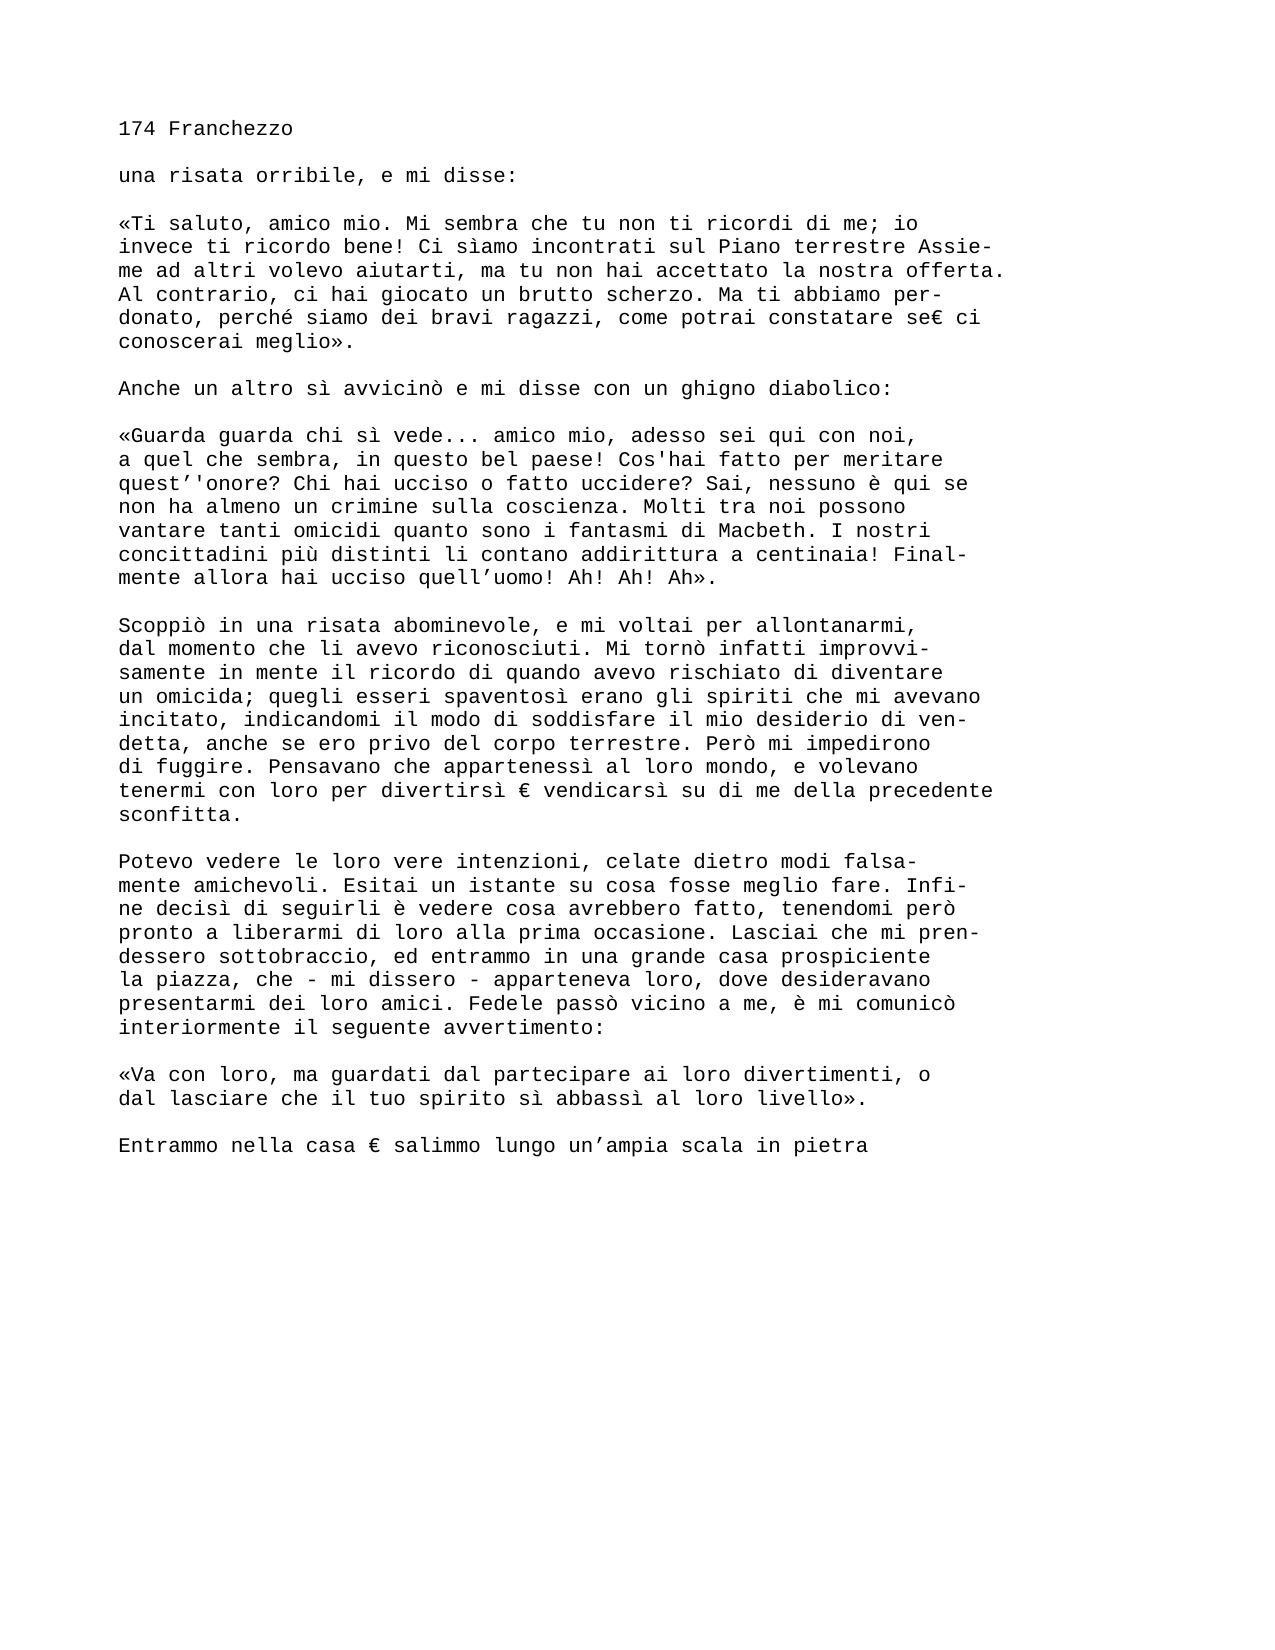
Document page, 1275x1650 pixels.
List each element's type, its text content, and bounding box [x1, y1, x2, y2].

text Entrammo nella casa € salimmo lungo un’ampia scala in pietra [118, 1135, 1157, 1158]
text concittadini più distinti li contano addirittura a centinaia! Final- [118, 544, 1157, 567]
text 174 Franchezzo [118, 118, 1157, 142]
text pronto a liberarmi di loro alla prima occasione. Lasciai che mi pren- [118, 922, 1157, 946]
text un omicida; quegli esseri spaventosì erano gli spiriti che mi avevano [118, 686, 1157, 709]
text non ha almeno un crimine sulla coscienza. Molti tra noi possono [118, 496, 1157, 520]
text sconfitta. [118, 804, 1157, 827]
text Al contrario, ci hai giocato un brutto scherzo. Ma ti abbiamo per- [118, 284, 1157, 307]
text quest’'onore? Chi hai ucciso o fatto uccidere? Sai, nessuno è qui se [118, 473, 1157, 496]
text «Ti saluto, amico mio. Mi sembra che tu non ti ricordi di me; io [118, 213, 1157, 236]
text la piazza, che - mi dissero - apparteneva loro, dove desideravano [118, 969, 1157, 993]
text mente amichevoli. Esitai un istante su cosa fosse meglio fare. Infi- [118, 875, 1157, 898]
text «Guarda guarda chi sì vede... amico mio, adesso sei qui con noi, [118, 426, 1157, 449]
text incitato, indicandomi il modo di soddisfare il mio desiderio di ven- [118, 709, 1157, 733]
text una risata orribile, e mi disse: [118, 165, 1157, 189]
text mente allora hai ucciso quell’uomo! Ah! Ah! Ah». [118, 567, 1157, 591]
text dessero sottobraccio, ed entrammo in una grande casa prospiciente [118, 946, 1157, 969]
text vantare tanti omicidi quanto sono i fantasmi di Macbeth. I nostri [118, 520, 1157, 544]
text «Va con loro, ma guardati dal partecipare ai loro divertimenti, o [118, 1064, 1157, 1088]
text Anche un altro sì avvicinò e mi disse con un ghigno diabolico: [118, 378, 1157, 402]
text conoscerai meglio». [118, 331, 1157, 354]
text Potevo vedere le loro vere intenzioni, celate dietro modi falsa- [118, 851, 1157, 875]
text dal momento che li avevo riconosciuti. Mi tornò infatti improvvi- [118, 638, 1157, 662]
text presentarmi dei loro amici. Fedele passò vicino a me, è mi comunicò [118, 993, 1157, 1017]
text invece ti ricordo bene! Ci sìamo incontrati sul Piano terrestre Assie- [118, 236, 1157, 260]
text a quel che sembra, in questo bel paese! Cos'hai fatto per meritare [118, 449, 1157, 473]
text interiormente il seguente avvertimento: [118, 1017, 1157, 1040]
text donato, perché siamo dei bravi ragazzi, come potrai constatare se€ ci [118, 307, 1157, 331]
text Scoppiò in una risata abominevole, e mi voltai per allontanarmi, [118, 615, 1157, 638]
text samente in mente il ricordo di quando avevo rischiato di diventare [118, 662, 1157, 686]
text ne decisì di seguirli è vedere cosa avrebbero fatto, tenendomi però [118, 898, 1157, 922]
text dal lasciare che il tuo spirito sì abbassì al loro livello». [118, 1088, 1157, 1111]
text di fuggire. Pensavano che appartenessì al loro mondo, e volevano [118, 757, 1157, 780]
text tenermi con loro per divertirsì € vendicarsì su di me della precedente [118, 780, 1157, 804]
text detta, anche se ero privo del corpo terrestre. Però mi impedirono [118, 733, 1157, 757]
text me ad altri volevo aiutarti, ma tu non hai accettato la nostra offerta. [118, 260, 1157, 284]
